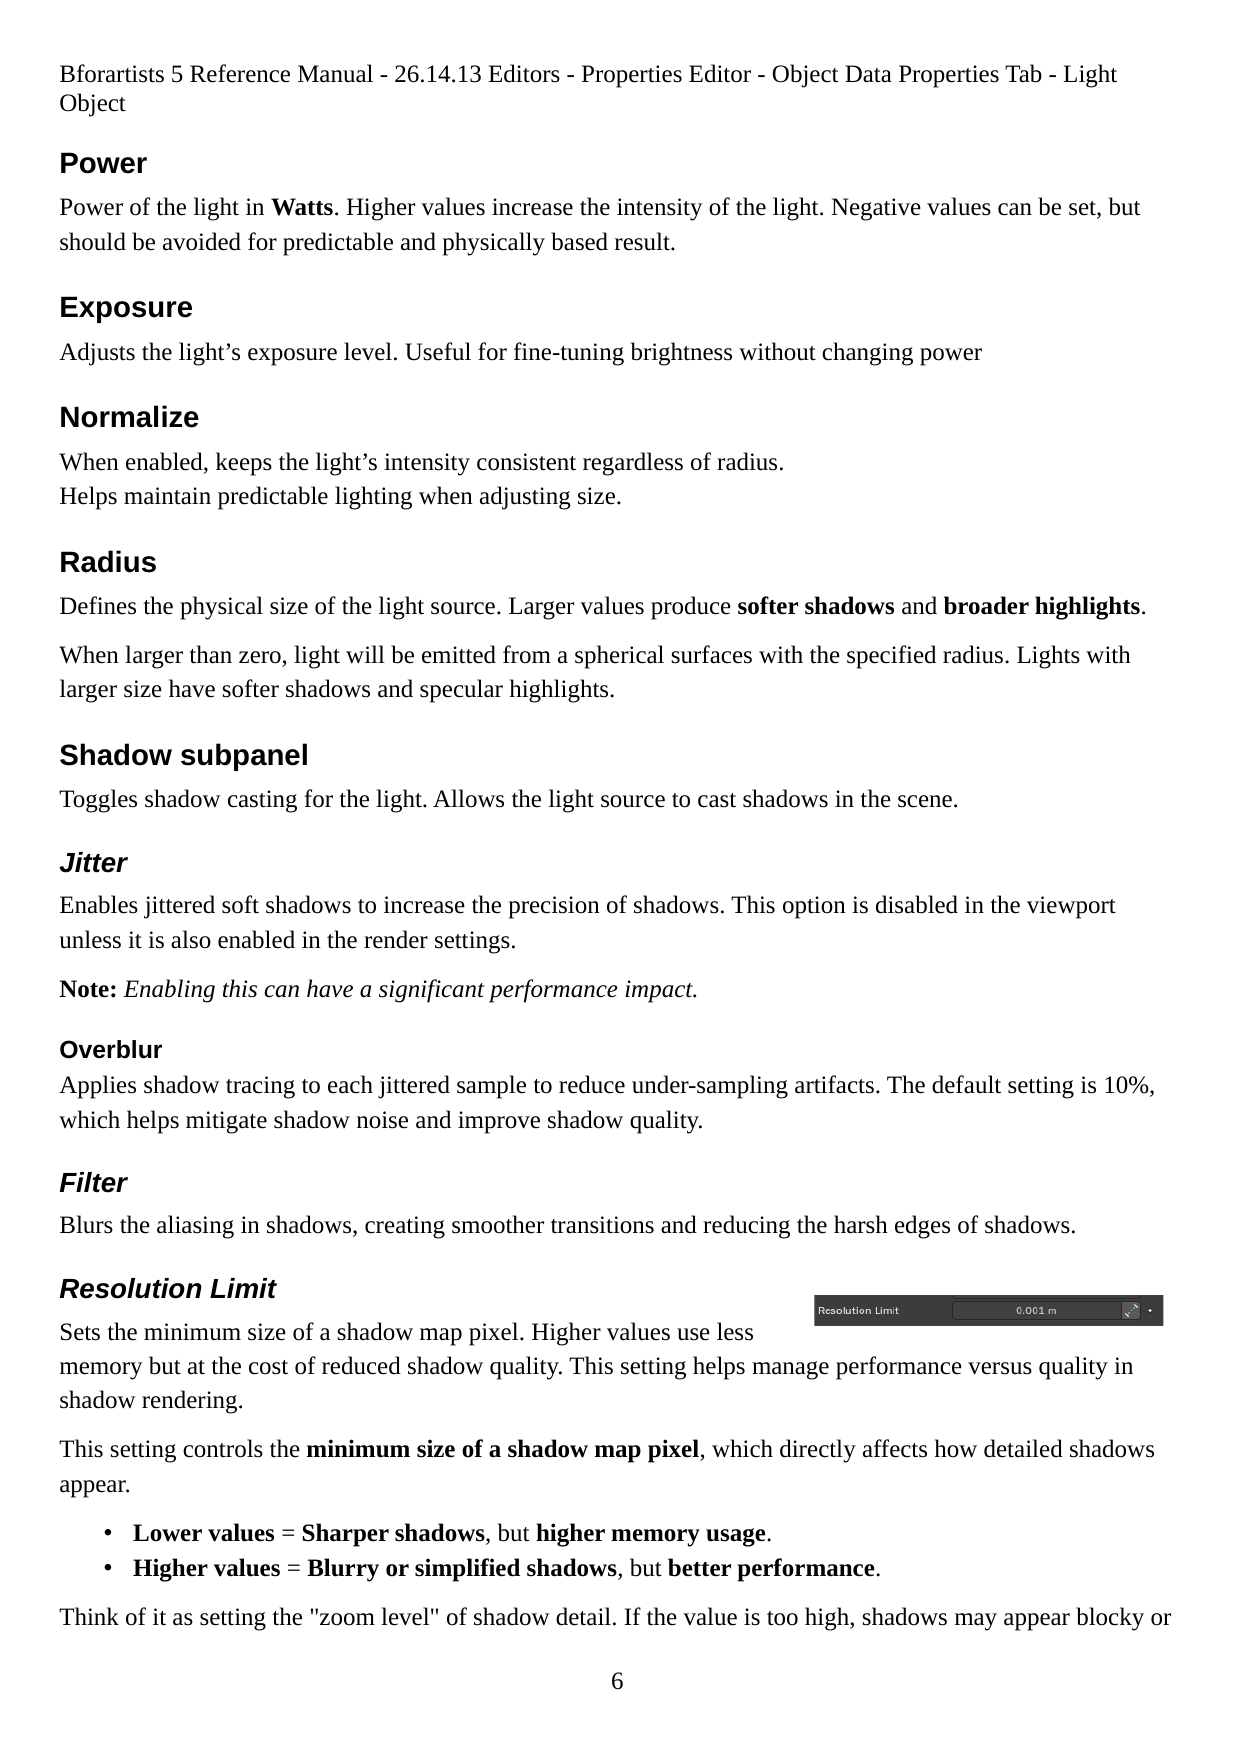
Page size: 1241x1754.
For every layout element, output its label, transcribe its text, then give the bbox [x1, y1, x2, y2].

text Applies shadow tracing to each jittered sample to reduce under-sampling artifacts. The default setting is 10%, which helps mitigate shadow noise and improve shadow quality. [59, 1070, 1181, 1133]
list Lower values = Sharper shadows, but higher memory usage. [103, 1518, 1181, 1547]
text Note: Enabling this can have a significant performance impact. [59, 974, 1181, 1003]
subtitle Normalize [59, 400, 1181, 434]
picture [814, 1295, 1164, 1326]
subtitle Exposure [59, 290, 1181, 324]
subtitle Shadow subpanel [59, 738, 1181, 772]
text This setting controls the minimum size of a shadow map pixel, which directly affects how detailed shadows appear. [59, 1434, 1181, 1498]
text Blurs the aliasing in shadows, creating smoother transitions and reducing the harsh edges of shadows. [59, 1211, 1181, 1239]
text Sets the minimum size of a shadow map pixel. Higher values use less memory but at the cost of reduced shadow quality. This setting helps manage performance versus quality in shadow rendering. [59, 1317, 1181, 1414]
text Power of the light in Watts. Higher values increase the intensity of the light. Negative values can be set, but should be avoided for predictable and physically based result. [59, 192, 1181, 256]
text Defines the physical size of the light source. Larger values produce softer shadows and broader highlights. [59, 591, 1181, 620]
text Adjusts the light’s exposure level. Useful for fine-tuning brightness without changing power [59, 337, 1181, 365]
text Toggles shadow casting for the light. Allows the light source to cast shadows in the scene. [59, 784, 1181, 813]
subtitle Overblur [59, 1035, 1181, 1064]
subtitle Filter [59, 1166, 1181, 1198]
subtitle Jitter [59, 846, 1181, 878]
subtitle Resolution Limit [59, 1272, 1181, 1304]
subtitle Radius [59, 545, 1181, 578]
list Higher values = Blurry or simplified shadows, but better performance. [103, 1553, 1181, 1581]
text Think of it as setting the "zoom level" of shadow detail. If the value is too high, shadows may appear blocky or [59, 1602, 1181, 1630]
text Enables jittered soft shadows to increase the precision of shadows. This option is disabled in the viewport unless it is also enabled in the render settings. [59, 890, 1181, 953]
subtitle Power [59, 146, 1181, 180]
text When enabled, keeps the light’s intensity consistent regardless of radius. Helps maintain predictable lighting when adjusting size. [59, 447, 1181, 510]
text When larger than zero, light will be emitted from a spherical surfaces with the specified radius. Lights with larger size have softer shadows and specular highlights. [59, 640, 1181, 703]
